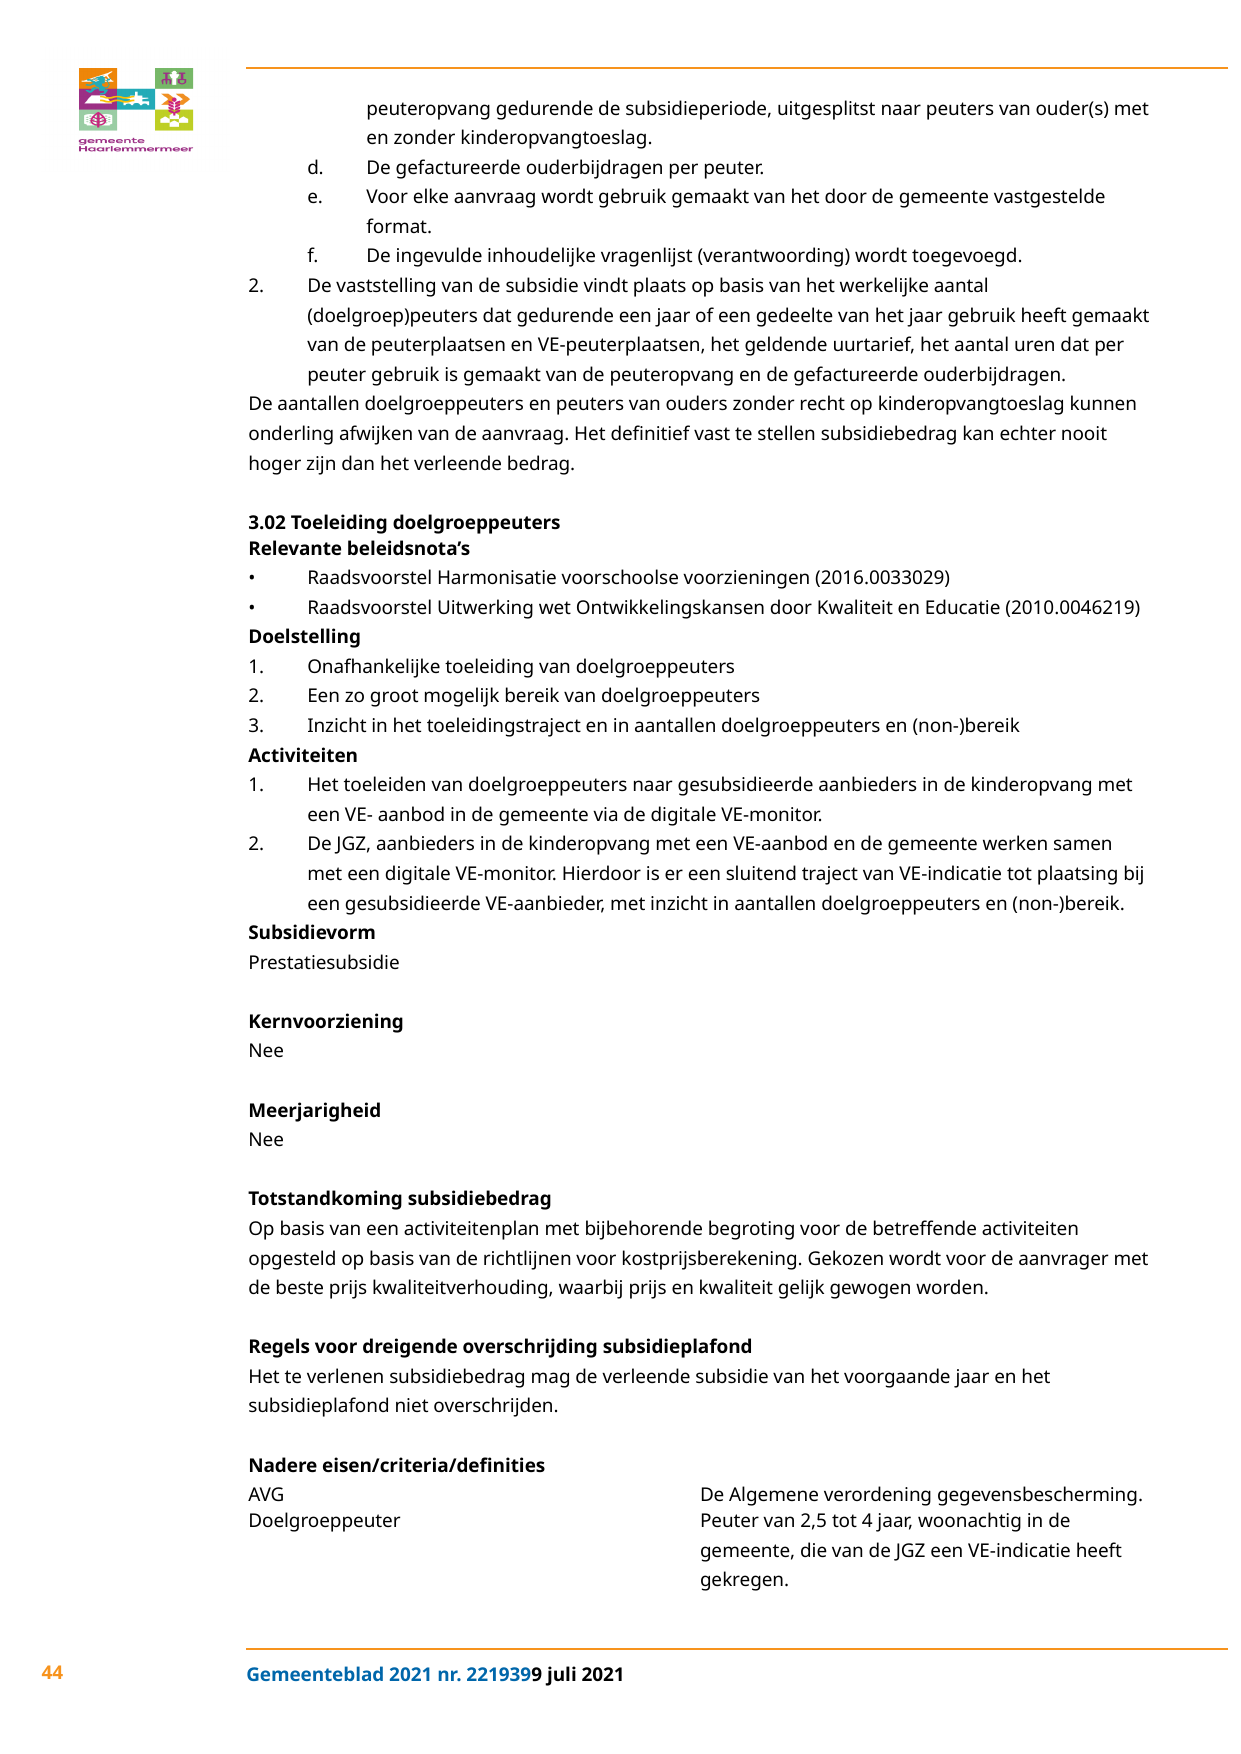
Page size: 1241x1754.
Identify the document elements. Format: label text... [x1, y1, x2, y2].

text Het te verlenen subsidiebedrag mag de verleende subsidie van het voorgaande jaar en het subsidieplafond niet overschrijden. [248, 1363, 1152, 1418]
table_header AVG [248, 1481, 700, 1507]
text Totstandkoming subsidiebedrag [248, 1186, 1152, 1211]
text Meerjarigheid [248, 1097, 1152, 1122]
text De aantallen doelgroeppeuters en peuters van ouders zonder recht op kinderopvangtoeslag kunnen onderling afwijken van de aanvraag. Het definitief vast te stellen subsidiebedrag kan echter nooit hoger zijn dan het verleende bedrag. [248, 391, 1152, 476]
list Onafhankelijke toeleiding van doelgroeppeuters [248, 653, 1152, 679]
text Nee [248, 1038, 1152, 1063]
text 3.02 Toeleiding doelgroeppeuters [248, 509, 1152, 535]
text Relevante beleidsnota’s [248, 535, 1152, 560]
text Regels voor dreigende overschrijding subsidieplafond [248, 1333, 1152, 1359]
text Nee [248, 1126, 1152, 1152]
table_cell Doelgroeppeuter [248, 1507, 700, 1592]
list De JGZ, aanbieders in de kinderopvang met een VE-aanbod en de gemeente werken samen met een digitale VE-monitor. Hierdoor is er een sluitend traject van VE-indicatie tot plaatsing bij een gesubsidieerde VE-aanbieder, met inzicht in aantallen doelgroeppeuters en (non-)bereik. [248, 831, 1152, 915]
list Het toeleiden van doelgroeppeuters naar gesubsidieerde aanbieders in de kinderopvang met een VE- aanbod in de gemeente via de digitale VE-monitor. [248, 771, 1152, 827]
list peuteropvang gedurende de subsidieperiode, uitgesplitst naar peuters van ouder(s) met en zonder kinderopvangtoeslag. [307, 95, 1152, 150]
table_cell Peuter van 2,5 tot 4 jaar, woonachtig in de gemeente, die van de JGZ een VE-indicatie heeft gekregen. [700, 1507, 1152, 1592]
list Raadsvoorstel Harmonisatie voorschoolse voorzieningen (2016.0033029) [248, 564, 1152, 590]
list Een zo groot mogelijk bereik van doelgroeppeuters [248, 683, 1152, 708]
text Prestatiesubsidie [248, 949, 1152, 974]
text Doelstelling [248, 623, 1152, 649]
list De gefactureerde ouderbijdragen per peuter. [307, 154, 1152, 180]
text Subsidievorm [248, 919, 1152, 945]
list Voor elke aanvraag wordt gebruik gemaakt van het door de gemeente vastgestelde format. [307, 183, 1152, 239]
table_header De Algemene verordening gegevensbescherming. [700, 1481, 1152, 1507]
text Activiteiten [248, 742, 1152, 767]
list Raadsvoorstel Uitwerking wet Ontwikkelingskansen door Kwaliteit en Educatie (2010.0046219) [248, 594, 1152, 619]
text Kernvoorziening [248, 1008, 1152, 1034]
list Inzicht in het toeleidingstraject en in aantallen doelgroeppeuters en (non-)bereik [248, 712, 1152, 738]
text Op basis van een activiteitenplan met bijbehorende begroting voor de betreffende activiteiten opgesteld op basis van de richtlijnen voor kostprijsberekening. Gekozen wordt voor de aanvrager met de beste prijs kwaliteitverhouding, waarbij prijs en kwaliteit gelijk gewogen worden. [248, 1215, 1152, 1300]
list De vaststelling van de subsidie vindt plaats op basis van het werkelijke aantal (doelgroep)peuters dat gedurende een jaar of een gedeelte van het jaar gebruik heeft gemaakt van de peuterplaatsen en VE-peuterplaatsen, het geldende uurtarief, het aantal uren dat per peuter gebruik is gemaakt van de peuteropvang en de gefactureerde ouderbijdragen. [248, 272, 1152, 387]
text Nadere eisen/criteria/definities [248, 1452, 1152, 1477]
picture [41, 47, 231, 172]
list De ingevulde inhoudelijke vragenlijst (verantwoording) wordt toegevoegd. [307, 243, 1152, 268]
